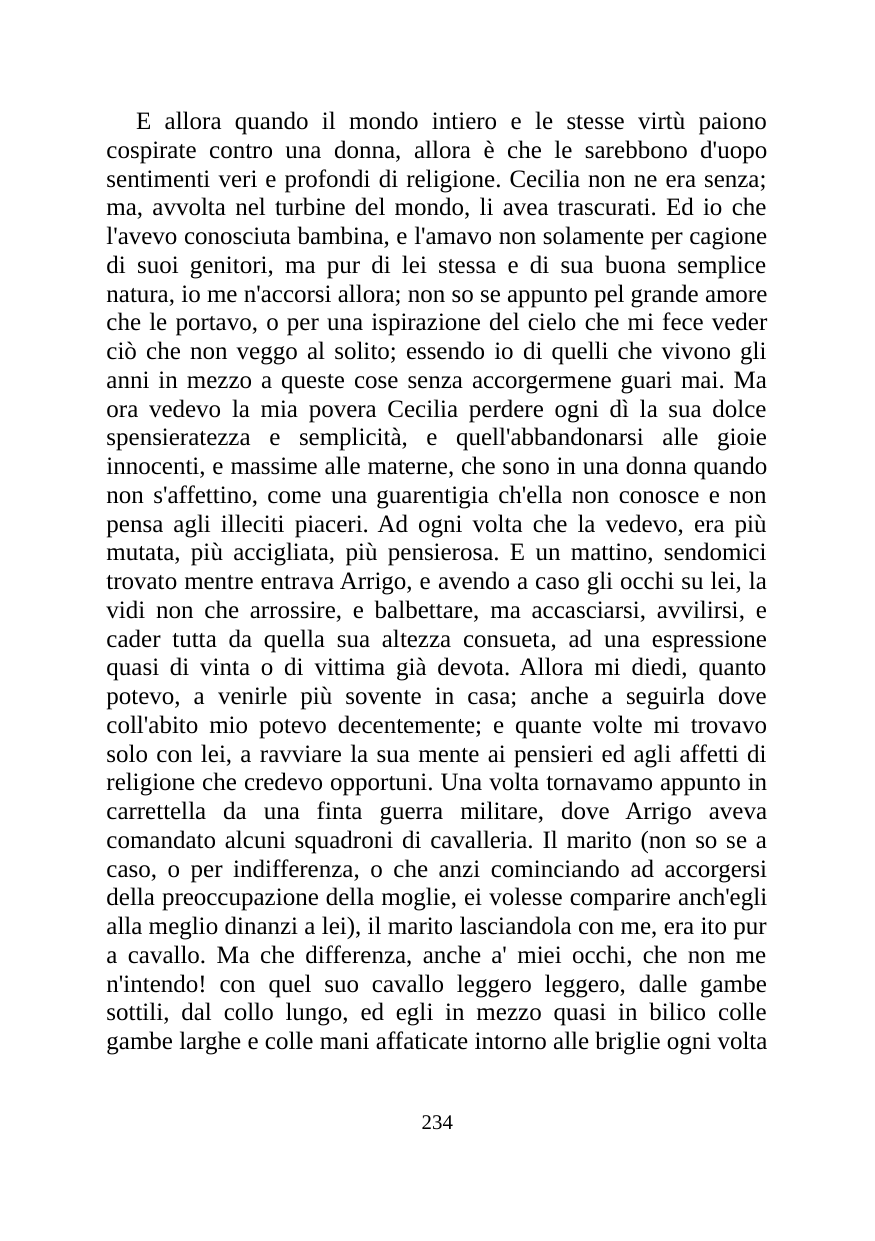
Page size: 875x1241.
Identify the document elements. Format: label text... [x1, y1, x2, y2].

text E allora quando il mondo intiero e le stesse virtù paiono cospirate contro una donna, allora è che le sarebbono d'uopo sentimenti veri e profondi di religione. Cecilia non ne era senza; ma, avvolta nel turbine del mondo, li avea trascurati. Ed io che l'avevo conosciuta bambina, e l'amavo non solamente per cagione di suoi genitori, ma pur di lei stessa e di sua buona semplice natura, io me n'accorsi allora; non so se appunto pel grande amore che le portavo, o per una ispirazione del cielo che mi fece veder ciò che non veggo al solito; essendo io di quelli che vivono gli anni in mezzo a queste cose senza accorgermene guari mai. Ma ora vedevo la mia povera Cecilia perdere ogni dì la sua dolce spensieratezza e semplicità, e quell'abbandonarsi alle gioie innocenti, e massime alle materne, che sono in una donna quando non s'affettino, come una guarentigia ch'ella non conosce e non pensa agli illeciti piaceri. Ad ogni volta che la vedevo, era più mutata, più accigliata, più pensierosa. E un mattino, sendomici trovato mentre entrava Arrigo, e avendo a caso gli occhi su lei, la vidi non che arrossire, e balbettare, ma accasciarsi, avvilirsi, e cader tutta da quella sua altezza consueta, ad una espressione quasi di vinta o di vittima già devota. Allora mi diedi, quanto potevo, a venirle più sovente in casa; anche a seguirla dove coll'abito mio potevo decentemente; e quante volte mi trovavo solo con lei, a ravviare la sua mente ai pensieri ed agli affetti di religione che credevo opportuni. Una volta tornavamo appunto in carrettella da una finta guerra militare, dove Arrigo aveva comandato alcuni squadroni di cavalleria. Il marito (non so se a caso, o per indifferenza, o che anzi cominciando ad accorgersi della preoccupazione della moglie, ei volesse comparire anch'egli alla meglio dinanzi a lei), il marito lasciandola con me, era ito pur a cavallo. Ma che differenza, anche a' miei occhi, che non me n'intendo! con quel suo cavallo leggero leggero, dalle gambe sottili, dal collo lungo, ed egli in mezzo quasi in bilico colle gambe larghe e colle mani affaticate intorno alle briglie ogni volta [106, 106, 768, 1055]
